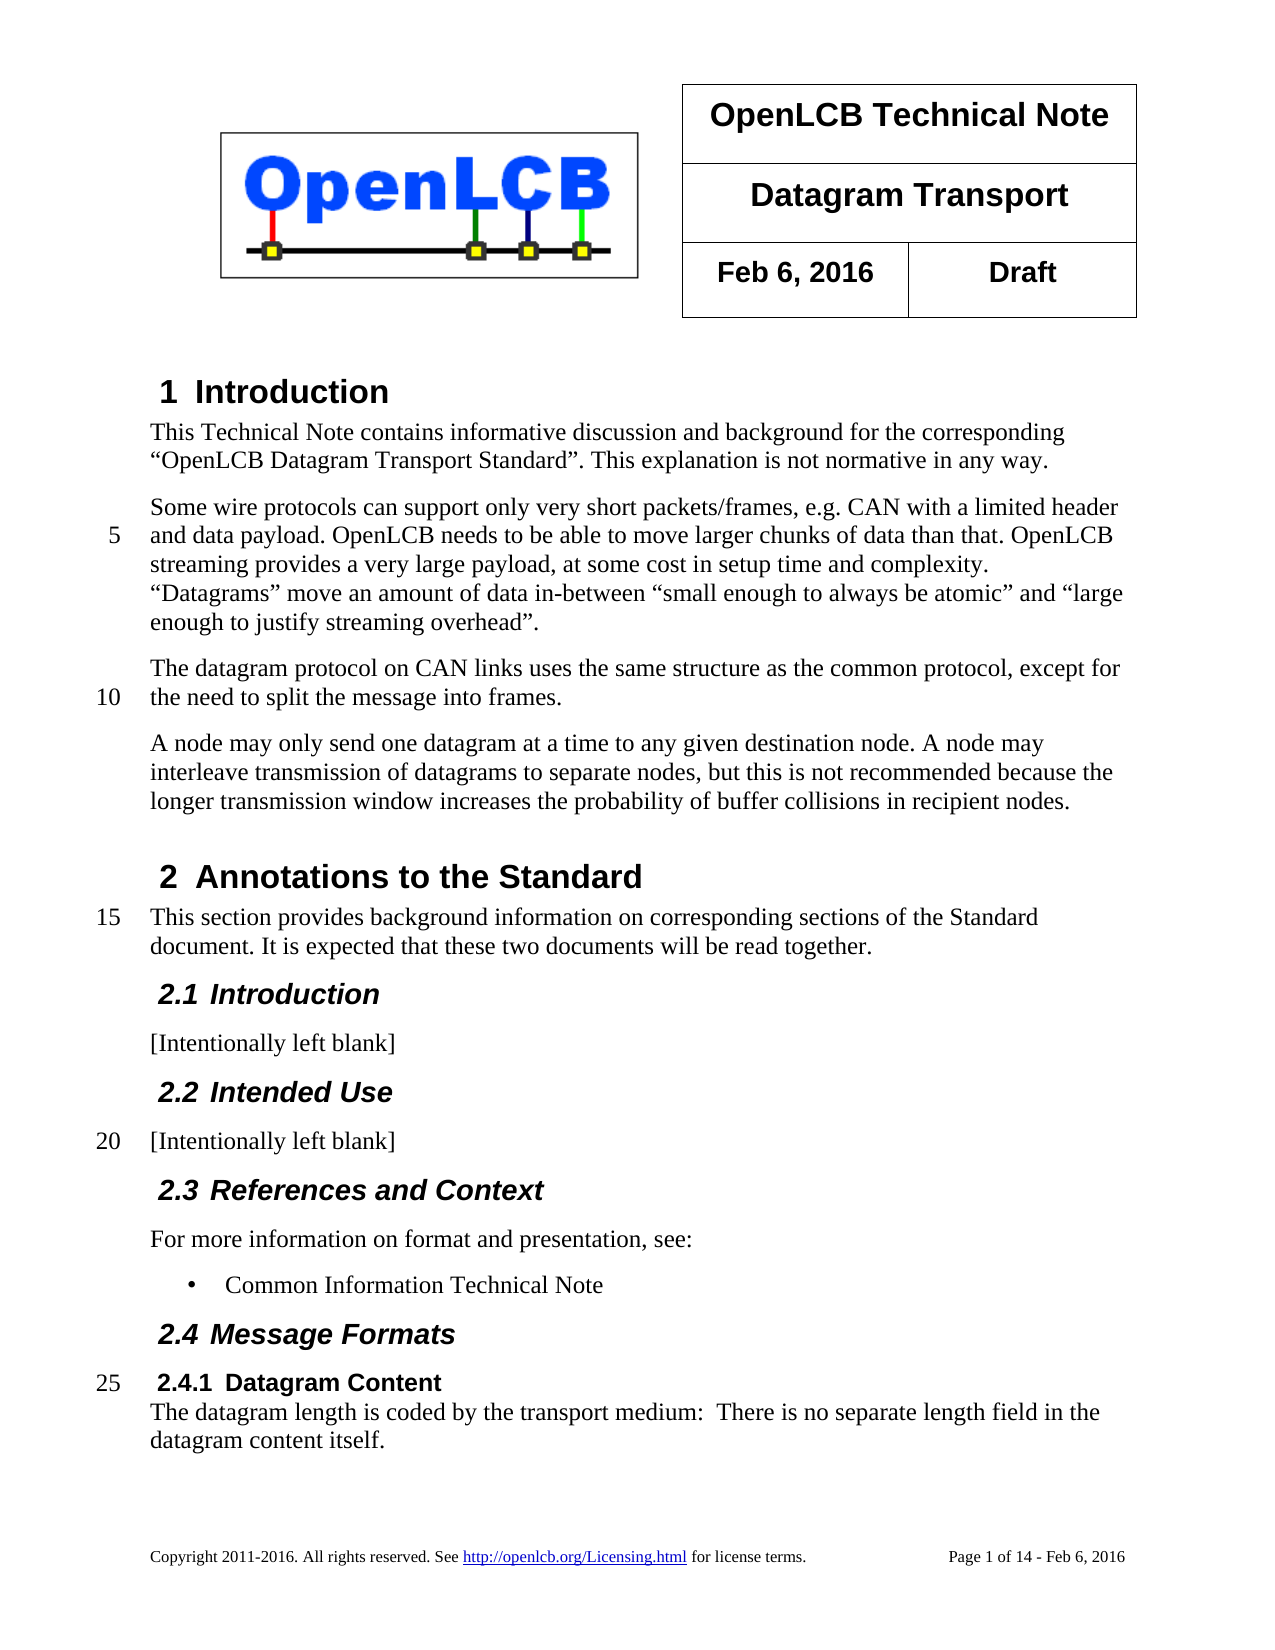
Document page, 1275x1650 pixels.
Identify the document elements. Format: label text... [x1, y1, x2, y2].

text This Technical Note contains informative discussion and background for the corresponding “OpenLCB Datagram Transport Standard”. This explanation is not normative in any way. [150, 417, 1125, 474]
subtitle Annotations to the Standard [150, 857, 1125, 896]
text Some wire protocols can support only very short packets/frames, e.g. CAN with a limited header and data payload. OpenLCB needs to be able to move larger chunks of data than that. OpenLCB streaming provides a very large payload, at some cost in setup time and complexity. “Datagrams” move an amount of data in-between “small enough to always be atomic” and “large enough to justify streaming overhead”. [150, 492, 1125, 636]
list Common Information Technical Note [187, 1270, 1125, 1299]
text [Intentionally left blank] [150, 1028, 1125, 1057]
picture [219, 131, 640, 280]
text This section provides background information on corresponding sections of the Standard document. It is expected that these two documents will be read together. [150, 902, 1125, 959]
subtitle Datagram Content [150, 1368, 1125, 1397]
subtitle Message Formats [150, 1317, 1125, 1350]
subtitle References and Context [150, 1173, 1125, 1206]
subtitle Introduction [150, 372, 1125, 410]
text A node may only send one datagram at a time to any given destination node. A node may interleave transmission of datagrams to separate nodes, but this is not recommended because the longer transmission window increases the probability of buffer collisions in recipient nodes. [150, 728, 1125, 815]
text For more information on format and presentation, see: [150, 1224, 1125, 1253]
subtitle Intended Use [150, 1075, 1125, 1108]
subtitle Introduction [150, 977, 1125, 1011]
text [Intentionally left blank] [150, 1126, 1125, 1155]
text The datagram protocol on CAN links uses the same structure as the common protocol, except for the need to split the message into frames. [150, 653, 1125, 711]
text The datagram length is coded by the transport medium: There is no separate length field in the datagram content itself. [150, 1397, 1125, 1454]
